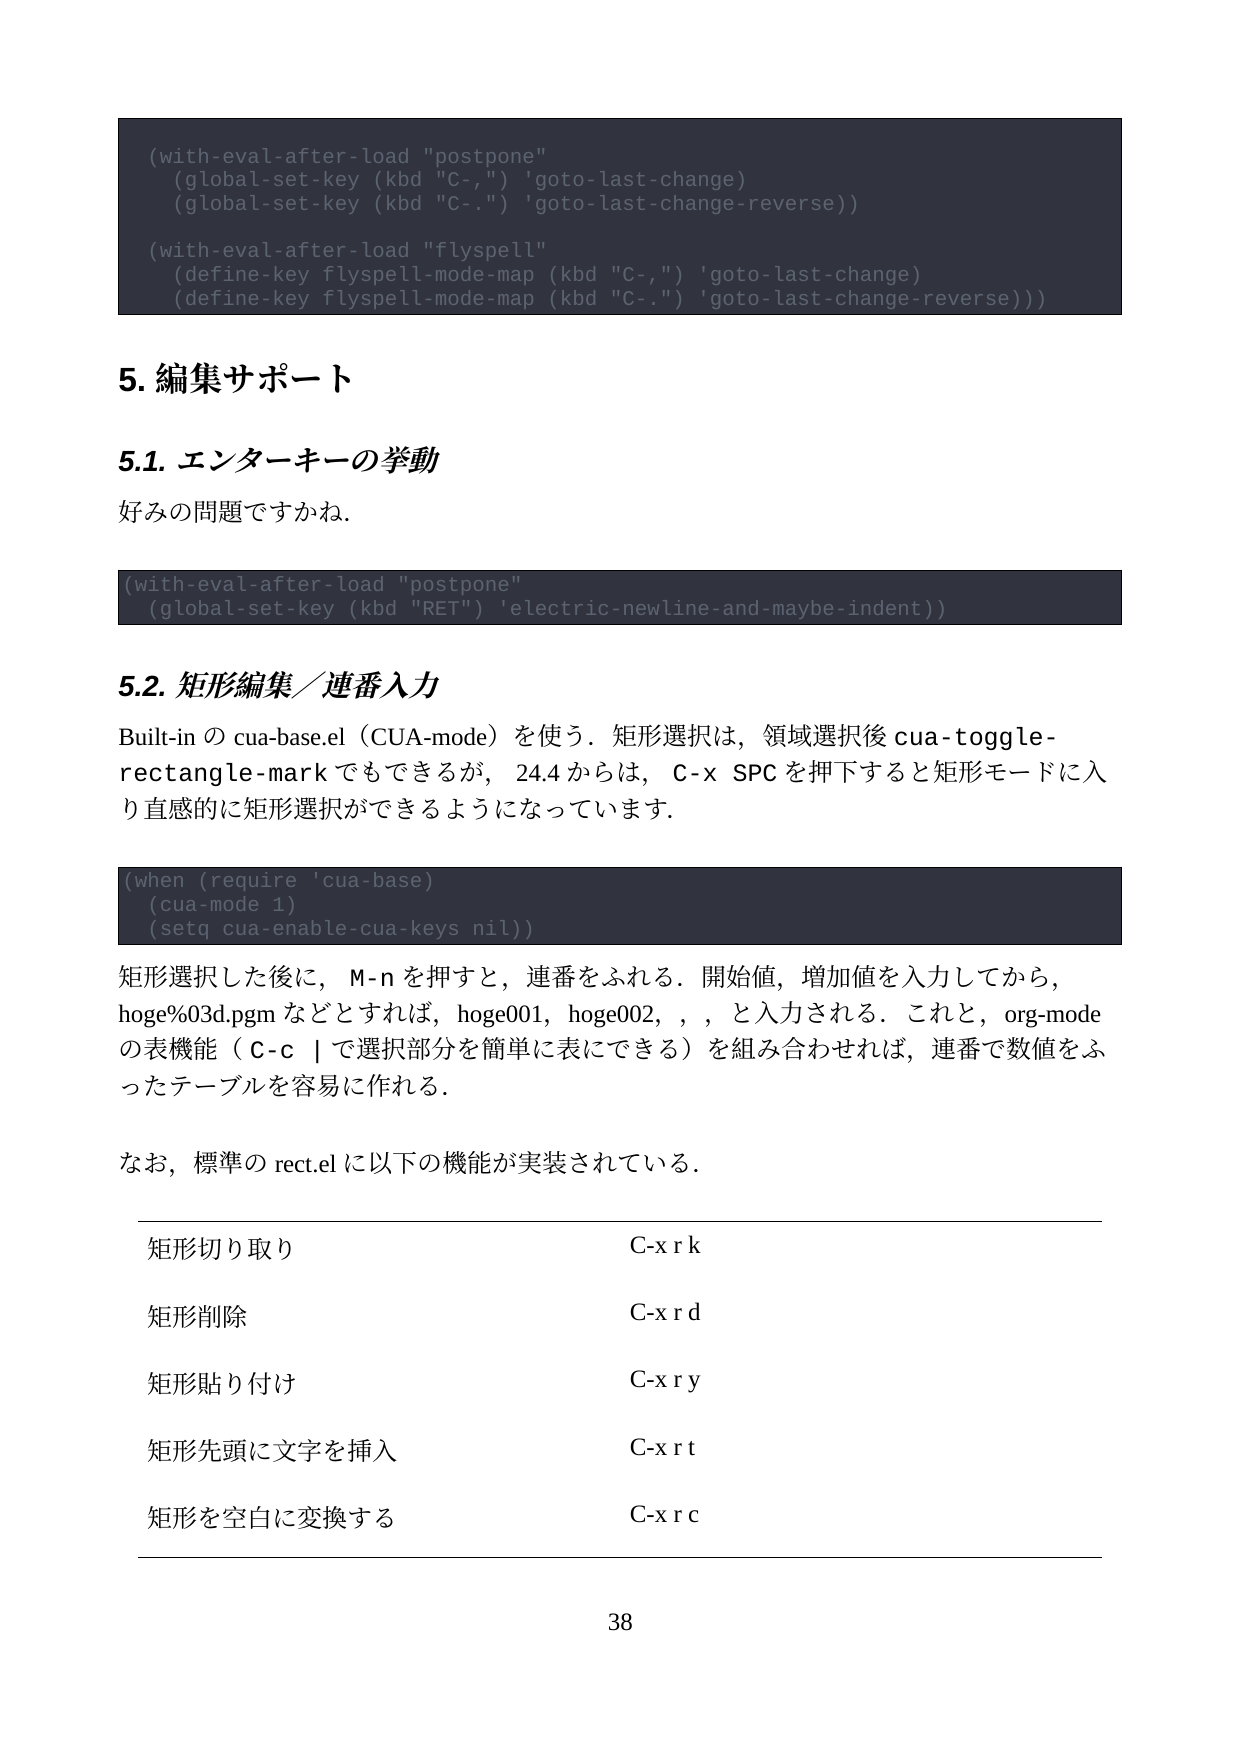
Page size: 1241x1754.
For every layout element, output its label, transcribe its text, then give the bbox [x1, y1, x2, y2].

text (setq cua-enable-cua-keys nil)) [119, 914, 1121, 944]
text (global-set-key (kbd "C-,") 'goto-last-change) [119, 165, 1121, 189]
subtitle エンターキーの挙動 [118, 438, 1122, 480]
text (global-set-key (kbd "RET") 'electric-newline-and-maybe-indent)) [119, 593, 1121, 624]
table_cell C-x r t [620, 1422, 1102, 1489]
table_cell C-x r d [620, 1288, 1102, 1355]
table_cell 矩形貼り付け [138, 1355, 620, 1422]
subtitle 矩形編集／連番入力 [118, 662, 1122, 704]
text (cua-mode 1) [119, 890, 1121, 914]
text (with-eval-after-load "postpone" [119, 142, 1121, 165]
table_header 矩形切り取り [138, 1222, 620, 1288]
text Built-in の cua-base.el（CUA-mode）を使う．矩形選択は，領域選択後 cua-toggle-rectangle-mark でもできるが， 24.4 からは， C-x SPC を押下すると矩形モードに入り直感的に矩形選択ができるようになっています． [118, 717, 1122, 854]
text (with-eval-after-load "postpone" [119, 571, 1121, 593]
text (global-set-key (kbd "C-.") 'goto-last-change-reverse)) [119, 189, 1121, 213]
table_cell 矩形を空白に変換する [138, 1490, 620, 1557]
text (when (require 'cua-base) [119, 868, 1121, 890]
table_cell 矩形削除 [138, 1288, 620, 1355]
table_cell 矩形先頭に文字を挿入 [138, 1422, 620, 1489]
text (with-eval-after-load "flyspell" [119, 236, 1121, 260]
table_cell C-x r c [620, 1490, 1102, 1557]
table_cell C-x r y [620, 1355, 1102, 1422]
text なお，標準の rect.el に以下の機能が実装されている． [118, 1143, 1122, 1208]
text 矩形選択した後に， M-n を押すと，連番をふれる．開始値，増加値を入力してから，hoge%03d.pgm などとすれば，hoge001，hoge002，，，と入力される．これと，org-mode の表機能（ C-c | で選択部分を簡単に表にできる）を組み合わせれば，連番で数値をふったテーブルを容易に作れる． [118, 958, 1122, 1131]
text 好みの問題ですかね． [118, 493, 1122, 557]
text (define-key flyspell-mode-map (kbd "C-,") 'goto-last-change) [119, 260, 1121, 284]
subtitle 編集サポート [118, 353, 1122, 401]
text (define-key flyspell-mode-map (kbd "C-.") 'goto-last-change-reverse))) [119, 284, 1121, 314]
table_header C-x r k [620, 1222, 1102, 1288]
